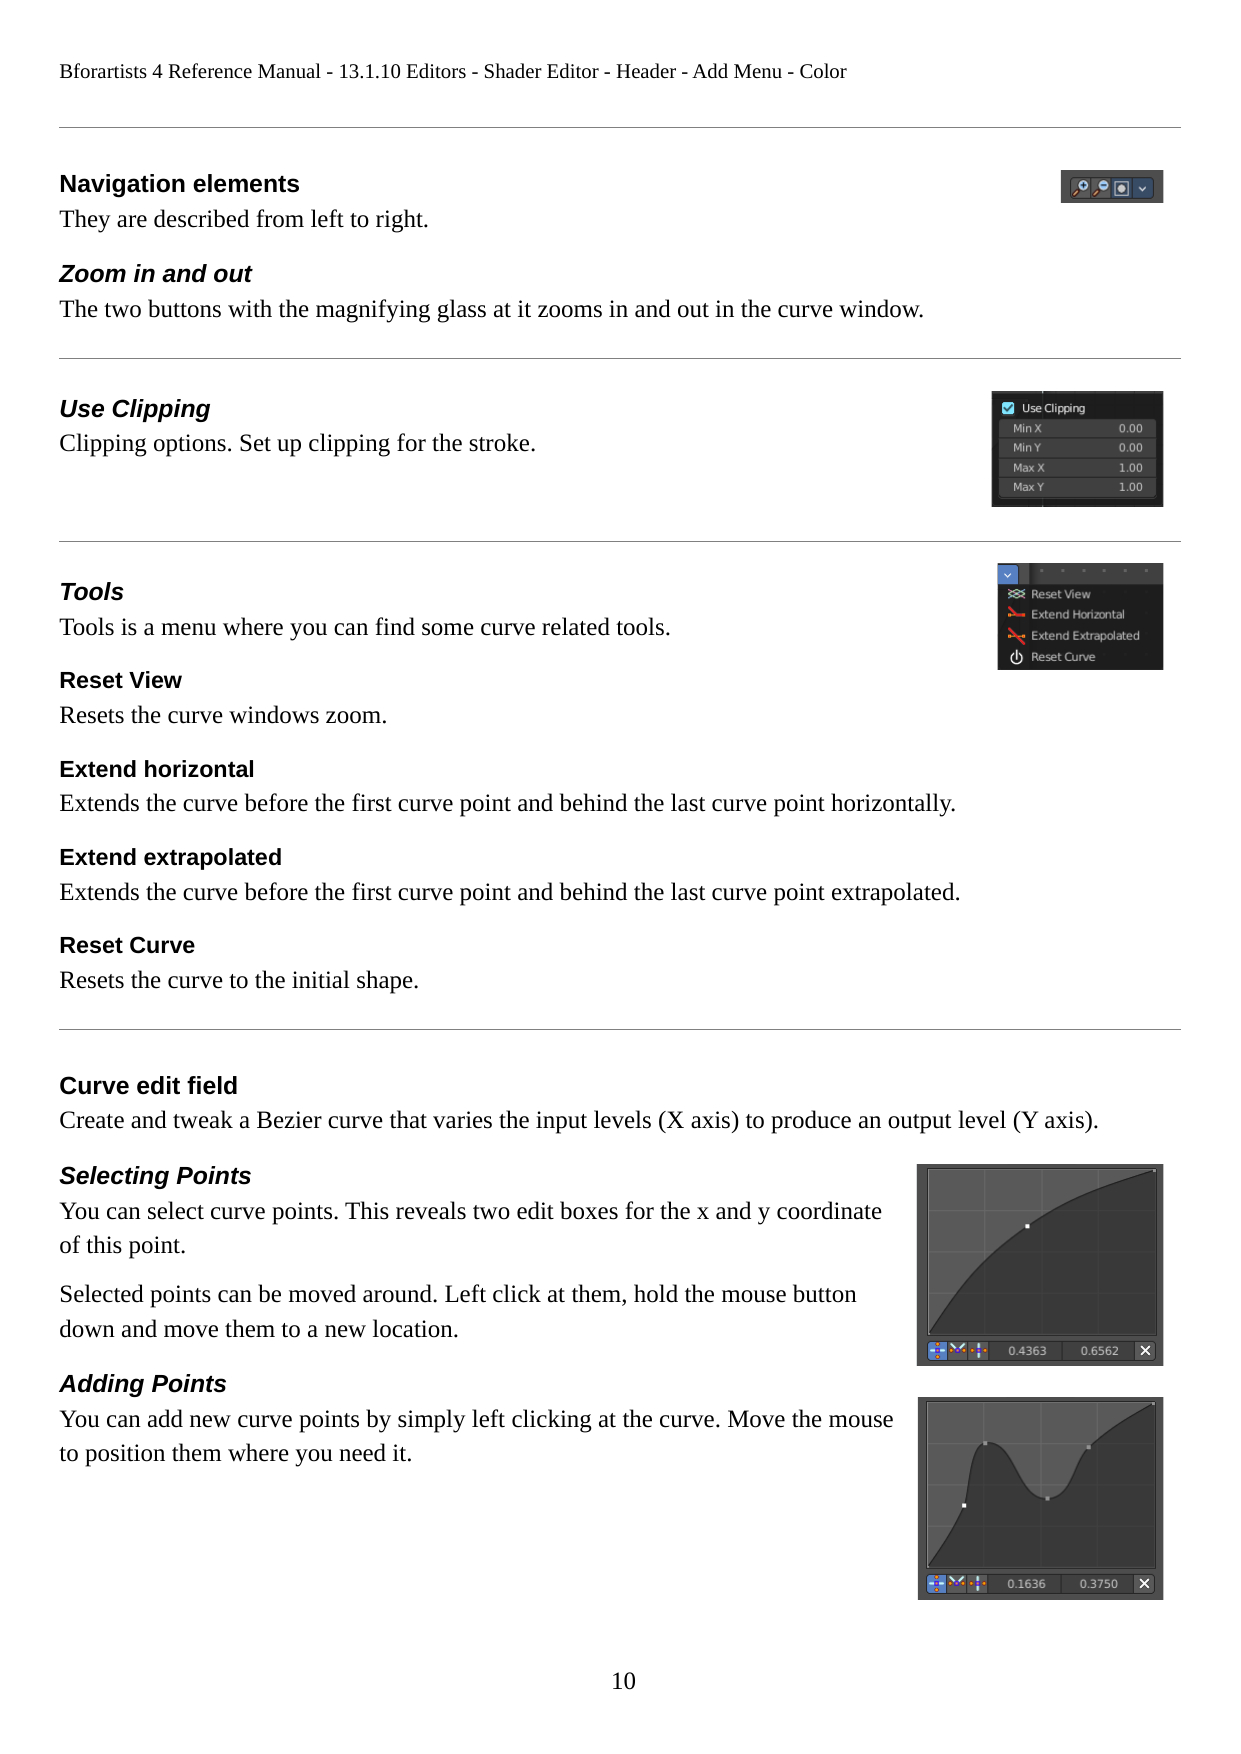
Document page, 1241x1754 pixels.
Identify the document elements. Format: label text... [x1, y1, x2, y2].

subtitle Adding Points [59, 1369, 1181, 1398]
picture [997, 563, 1164, 670]
text Clipping options. Set up clipping for the stroke. [59, 428, 991, 457]
subtitle [1164, 577, 1181, 606]
picture [917, 1397, 1164, 1600]
text You can add new curve points by simply left clicking at the curve. Move the mouse to position them where you need it. [59, 1404, 917, 1467]
text You can select curve points. This reveals two edit boxes for the x and y coordinate of this point. [59, 1196, 916, 1259]
subtitle Tools [59, 577, 997, 606]
text Resets the curve to the initial shape. [59, 965, 1181, 994]
picture [916, 1164, 1164, 1366]
picture [991, 391, 1164, 507]
picture [1060, 170, 1164, 203]
subtitle [1164, 394, 1181, 422]
subtitle Extend extrapolated [59, 844, 1181, 871]
text Extends the curve before the first curve point and behind the last curve point horizontally. [59, 788, 1181, 817]
text The two buttons with the magnifying glass at it zooms in and out in the curve window. [59, 294, 1181, 323]
subtitle Navigation elements [59, 169, 1181, 198]
text They are described from left to right. [59, 204, 1181, 233]
text Resets the curve windows zoom. [59, 700, 1181, 729]
text Create and tweak a Bezier curve that varies the input levels (X axis) to produce an output level (Y axis). [59, 1106, 1181, 1134]
subtitle Selecting Points [59, 1161, 1181, 1189]
subtitle Reset View [59, 667, 1181, 694]
subtitle Use Clipping [59, 394, 991, 422]
text Extends the curve before the first curve point and behind the last curve point extrapolated. [59, 877, 1181, 906]
subtitle Zoom in and out [59, 259, 1181, 288]
text Tools is a menu where you can find some curve related tools. [59, 612, 997, 641]
subtitle Reset Curve [59, 932, 1181, 959]
text Selected points can be moved around. Left click at them, hold the mouse button down and move them to a new location. [59, 1279, 916, 1342]
subtitle Extend horizontal [59, 755, 1181, 782]
subtitle Curve edit field [59, 1071, 1181, 1099]
